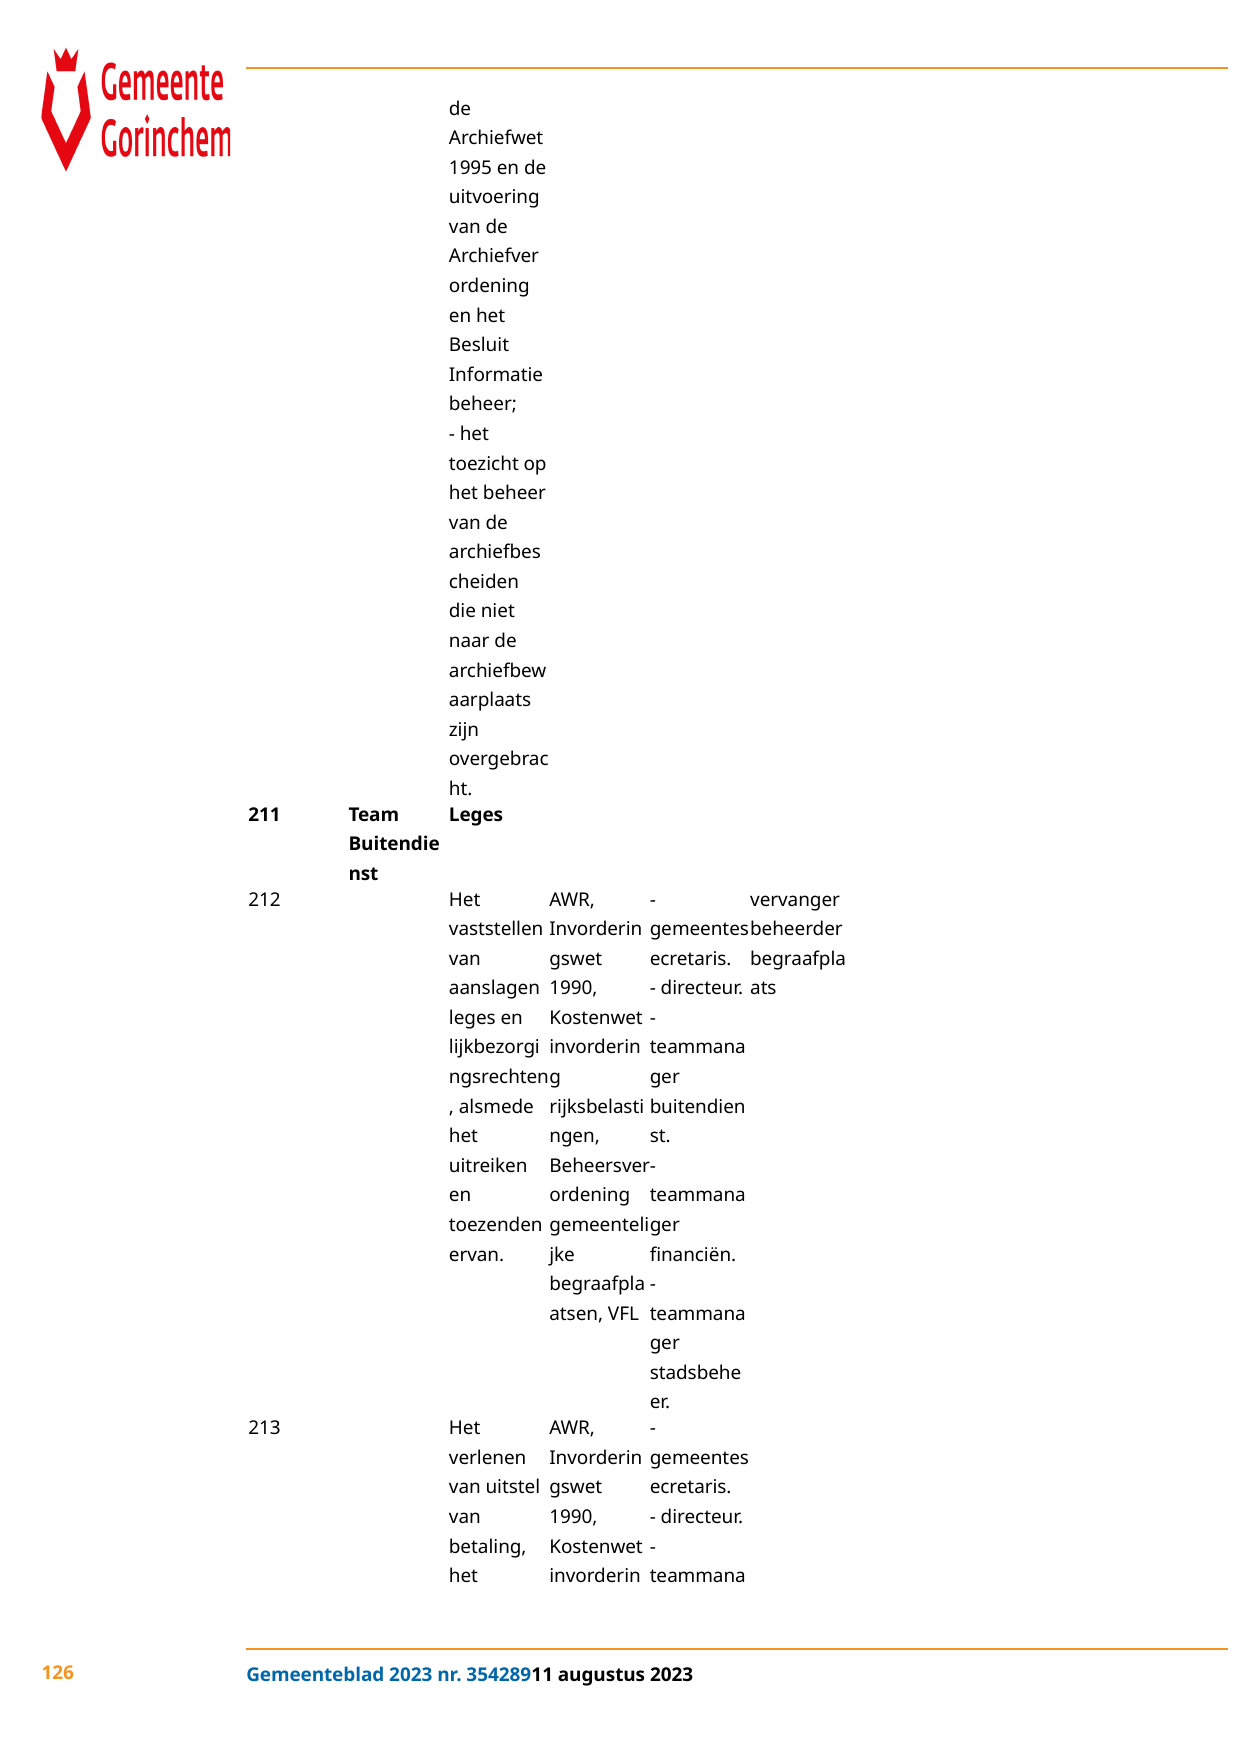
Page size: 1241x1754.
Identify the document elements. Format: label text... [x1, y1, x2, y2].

picture [41, 47, 231, 172]
table_cell [951, 801, 1051, 886]
table_cell [1051, 801, 1152, 886]
table_cell AWR, Invorderingswet 1990, Kostenwet invordering rijksbelastingen, Beheersverordening gemeentelijke begraafplaatsen, VFL [549, 886, 649, 1414]
table_cell [750, 95, 850, 801]
table_cell [750, 801, 850, 886]
table_cell Team Buitendienst [348, 801, 449, 886]
table_cell [951, 886, 1051, 1414]
table_cell [750, 1415, 850, 1588]
table_cell [951, 95, 1051, 801]
table_cell [850, 886, 951, 1414]
table_cell de Archiefwet 1995 en de uitvoering van de Archiefverordening en het Besluit Informatiebeheer; - het toezicht op het beheer van de archiefbescheiden die niet naar de archiefbewaarplaats zijn overgebracht. [449, 95, 549, 801]
table_cell [850, 1415, 951, 1588]
table_cell [850, 801, 951, 886]
table_cell [1051, 886, 1152, 1414]
table_cell [951, 1415, 1051, 1588]
table_cell [348, 886, 449, 1414]
table_cell 211 [248, 801, 348, 886]
table_cell 212 [248, 886, 348, 1414]
table_cell [549, 95, 649, 801]
table_cell Het verlenen van uitstel van betaling, het [449, 1415, 549, 1588]
table_cell - gemeentesecretaris. - directeur. - teammana [650, 1415, 750, 1588]
table_cell [248, 95, 348, 801]
table_cell [1051, 1415, 1152, 1588]
table_cell [348, 1415, 449, 1588]
table_cell [650, 95, 750, 801]
table_cell [348, 95, 449, 801]
table_cell [549, 801, 649, 886]
table_cell [650, 801, 750, 886]
table_cell vervanger beheerder begraafplaats [750, 886, 850, 1414]
table_cell Leges [449, 801, 549, 886]
table_cell Het vaststellen van aanslagen leges en lijkbezorgingsrechten, alsmede het uitreiken en toezenden ervan. [449, 886, 549, 1414]
table_cell 213 [248, 1415, 348, 1588]
table_cell [850, 95, 951, 801]
table_cell [1051, 95, 1152, 801]
table_cell - gemeentesecretaris. - directeur. - teammanager buitendienst. - teammanager financiën. - teammanager stadsbeheer. [650, 886, 750, 1414]
table_cell AWR, Invorderingswet 1990, Kostenwet invorderin [549, 1415, 649, 1588]
